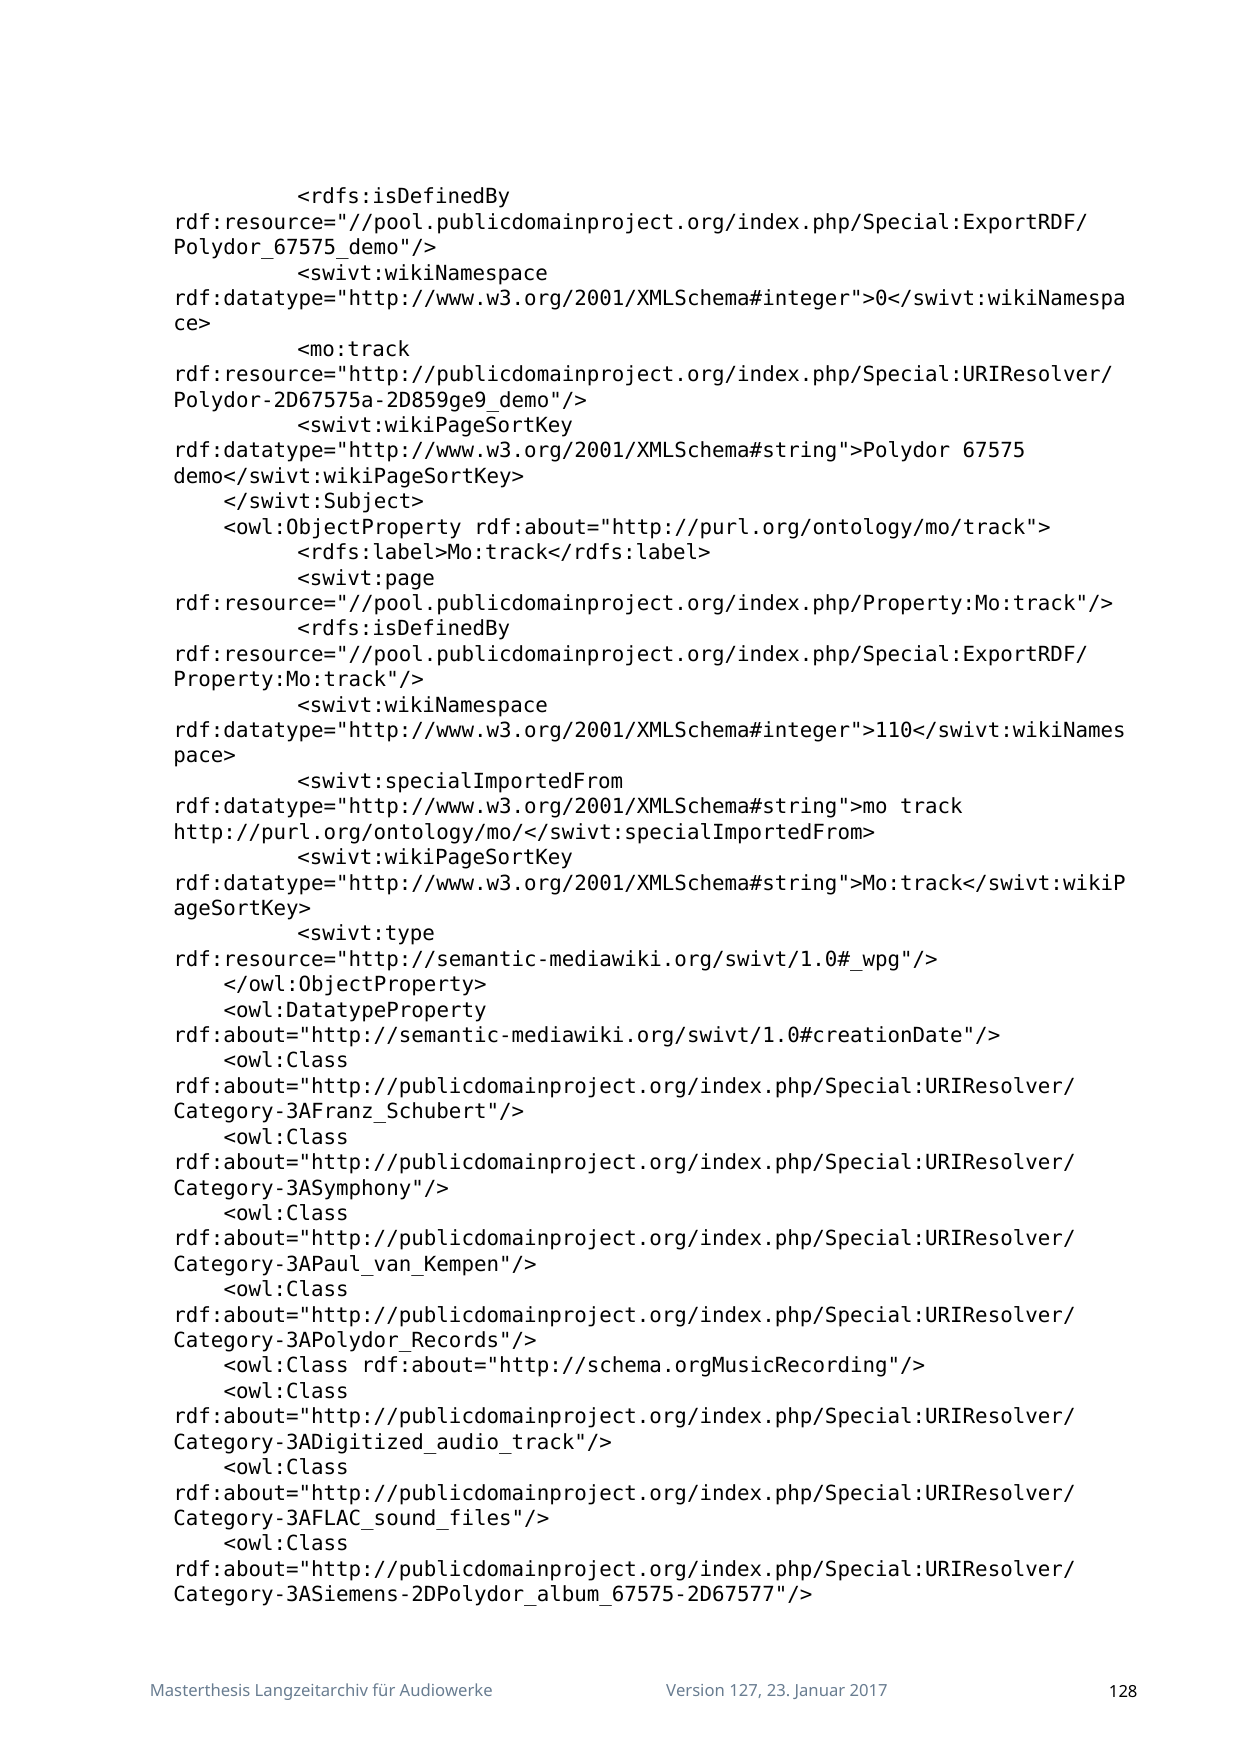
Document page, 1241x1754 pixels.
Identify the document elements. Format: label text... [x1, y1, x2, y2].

text <rdfs:isDefinedBy rdf:resource="//pool.publicdomainproject.org/index.php/Special:ExportRDF/Polydor_67575_demo"/> [173, 183, 1136, 259]
text <swivt:wikiPageSortKey rdf:datatype="http://www.w3.org/2001/XMLSchema#string">Mo:track</swivt:wikiPageSortKey> [173, 844, 1136, 920]
text <owl:Class rdf:about="http://publicdomainproject.org/index.php/Special:URIResolver/Category-3APaul_van_Kempen"/> [173, 1200, 1136, 1276]
text <owl:ObjectProperty rdf:about="http://purl.org/ontology/mo/track"> [173, 513, 1136, 539]
text </swivt:Subject> [173, 488, 1136, 513]
text <swivt:specialImportedFrom rdf:datatype="http://www.w3.org/2001/XMLSchema#string">mo track http://purl.org/ontology/mo/</swivt:specialImportedFrom> [173, 768, 1136, 844]
text <owl:Class rdf:about="http://schema.orgMusicRecording"/> [173, 1352, 1136, 1378]
text <rdfs:isDefinedBy rdf:resource="//pool.publicdomainproject.org/index.php/Special:ExportRDF/Property:Mo:track"/> [173, 615, 1136, 691]
text <swivt:wikiPageSortKey rdf:datatype="http://www.w3.org/2001/XMLSchema#string">Polydor 67575 demo</swivt:wikiPageSortKey> [173, 412, 1136, 488]
text <swivt:page rdf:resource="//pool.publicdomainproject.org/index.php/Property:Mo:track"/> [173, 564, 1136, 615]
text <owl:DatatypeProperty rdf:about="http://semantic-mediawiki.org/swivt/1.0#creationDate"/> [173, 996, 1136, 1047]
text <swivt:wikiNamespace rdf:datatype="http://www.w3.org/2001/XMLSchema#integer">0</swivt:wikiNamespace> [173, 259, 1136, 336]
text <swivt:type rdf:resource="http://semantic-mediawiki.org/swivt/1.0#_wpg"/> [173, 920, 1136, 971]
text <owl:Class rdf:about="http://publicdomainproject.org/index.php/Special:URIResolver/Category-3APolydor_Records"/> [173, 1276, 1136, 1352]
text </owl:ObjectProperty> [173, 971, 1136, 996]
text <owl:Class rdf:about="http://publicdomainproject.org/index.php/Special:URIResolver/Category-3ADigitized_audio_track"/> [173, 1378, 1136, 1454]
text <owl:Class rdf:about="http://publicdomainproject.org/index.php/Special:URIResolver/Category-3AFLAC_sound_files"/> [173, 1454, 1136, 1530]
text <swivt:wikiNamespace rdf:datatype="http://www.w3.org/2001/XMLSchema#integer">110</swivt:wikiNamespace> [173, 691, 1136, 768]
text <rdfs:label>Mo:track</rdfs:label> [173, 539, 1136, 564]
text <owl:Class rdf:about="http://publicdomainproject.org/index.php/Special:URIResolver/Category-3AFranz_Schubert"/> [173, 1047, 1136, 1123]
text <mo:track rdf:resource="http://publicdomainproject.org/index.php/Special:URIResolver/Polydor-2D67575a-2D859ge9_demo"/> [173, 336, 1136, 412]
text <owl:Class rdf:about="http://publicdomainproject.org/index.php/Special:URIResolver/Category-3ASiemens-2DPolydor_album_67575-2D67577"/> [173, 1530, 1136, 1606]
text <owl:Class rdf:about="http://publicdomainproject.org/index.php/Special:URIResolver/Category-3ASymphony"/> [173, 1123, 1136, 1200]
